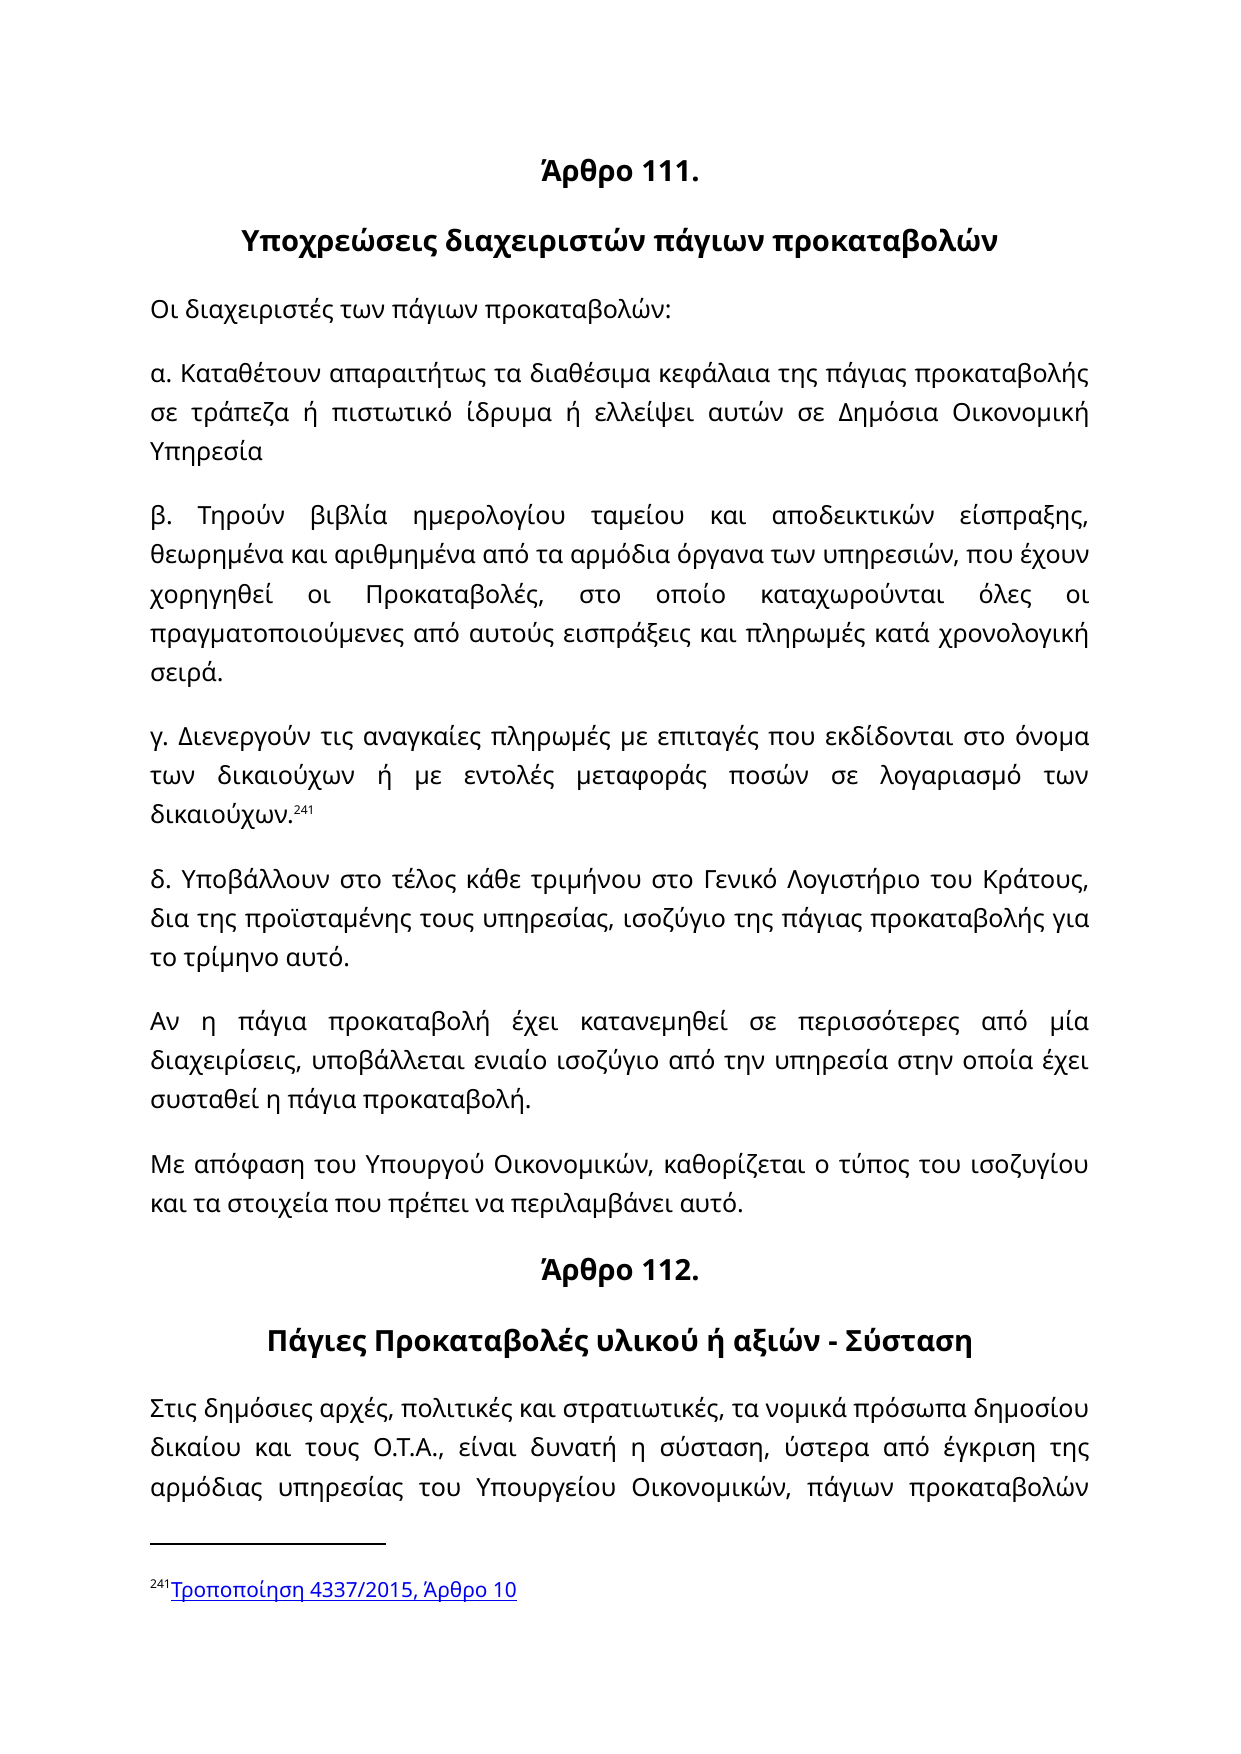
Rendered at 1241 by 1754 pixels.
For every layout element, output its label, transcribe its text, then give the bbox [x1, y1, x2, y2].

text Οι διαχειριστές των πάγιων προκαταβολών: [150, 291, 1090, 325]
text Με απόφαση του Υπουργού Οικονομικών, καθορίζεται ο τύπος του ισοζυγίου και τα στοιχεία που πρέπει να περιλαμβάνει αυτό. [150, 1146, 1090, 1219]
text Τροποποίηση 4337/2015, Άρθρο 10 [150, 1576, 1090, 1604]
subtitle Άρθρο 111. [150, 150, 1090, 190]
text Στις δημόσιες αρχές, πολιτικές και στρατιωτικές, τα νομικά πρόσωπα δημοσίου δικαίου και τους Ο.Τ.Α., είναι δυνατή η σύσταση, ύστερα από έγκριση της αρμόδιας υπηρεσίας του Υπουργείου Οικονομικών, πάγιων προκαταβολών [150, 1391, 1090, 1503]
text β. Τηρούν βιβλία ημερολογίου ταμείου και αποδεικτικών είσπραξης, θεωρημένα και αριθμημένα από τα αρμόδια όργανα των υπηρεσιών, που έχουν χορηγηθεί οι Προκαταβολές, στο οποίο καταχωρούνται όλες οι πραγματοποιούμενες από αυτούς εισπράξεις και πληρωμές κατά χρονολογική σειρά. [150, 498, 1090, 689]
text δ. Υποβάλλουν στο τέλος κάθε τριμήνου στο Γενικό Λογιστήριο του Κράτους, δια της προϊσταμένης τους υπηρεσίας, ισοζύγιο της πάγιας προκαταβολής για το τρίμηνο αυτό. [150, 861, 1090, 974]
subtitle Υποχρεώσεις διαχειριστών πάγιων προκαταβολών [150, 221, 1090, 260]
text Αν η πάγια προκαταβολή έχει κατανεμηθεί σε περισσότερες από μία διαχειρίσεις, υποβάλλεται ενιαίο ισοζύγιο από την υπηρεσία στην οποία έχει συσταθεί η πάγια προκαταβολή. [150, 1004, 1090, 1116]
subtitle Άρθρο 112. [150, 1249, 1090, 1289]
subtitle Πάγιες Προκαταβολές υλικού ή αξιών - Σύσταση [150, 1320, 1090, 1360]
text α. Καταθέτουν απαραιτήτως τα διαθέσιμα κεφάλαια της πάγιας προκαταβολής σε τράπεζα ή πιστωτικό ίδρυ­μα ή ελλείψει αυτών σε Δημόσια Οικονομική Υπηρεσία [150, 355, 1090, 468]
text γ. Διενεργούν τις αναγκαίες πληρωμές με επιταγές που εκδίδονται στο όνομα των δικαιούχων ή με εντολές μεταφοράς ποσών σε λογαριασμό των δικαιούχων. [150, 719, 1090, 831]
